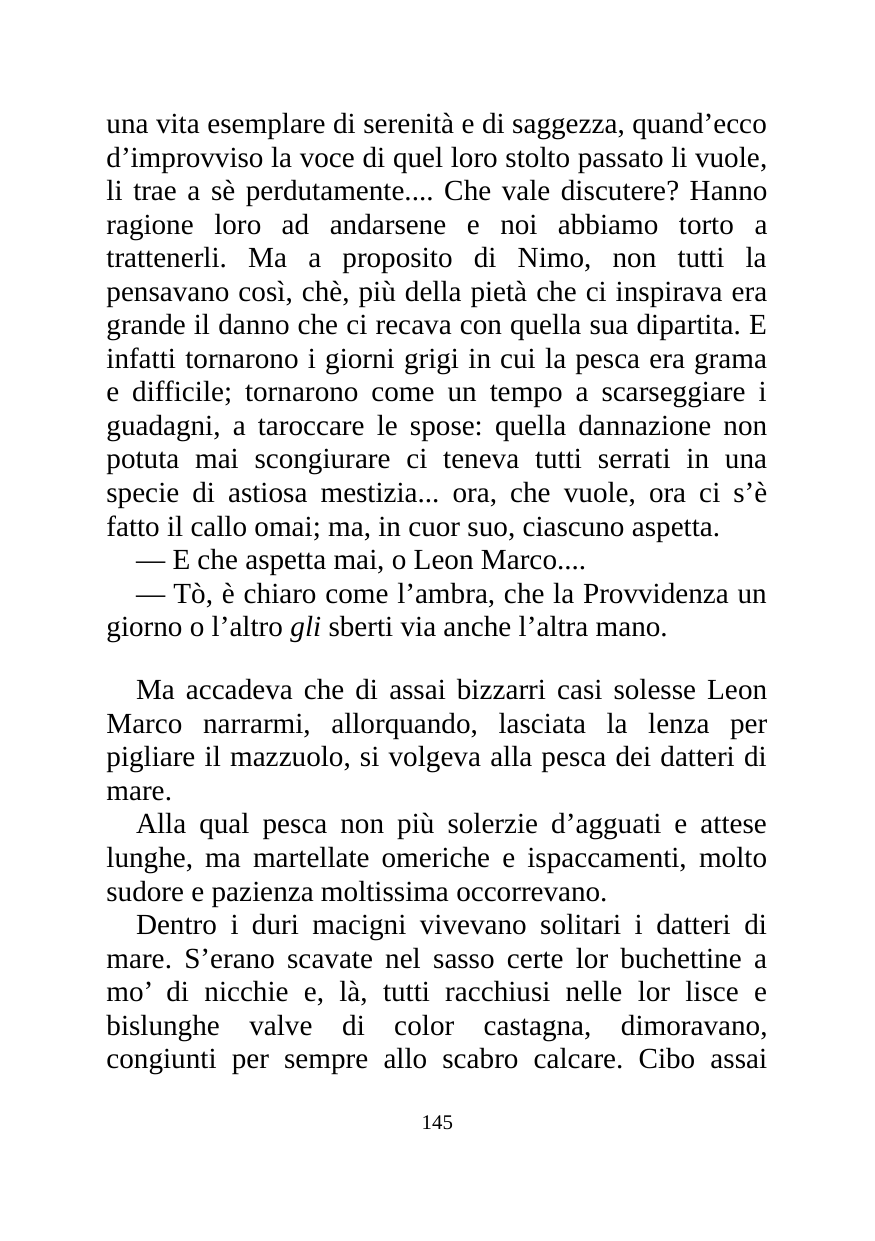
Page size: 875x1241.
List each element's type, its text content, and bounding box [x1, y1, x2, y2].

text Dentro i duri macigni vivevano solitari i datteri di mare. S’erano scavate nel sasso certe lor buchettine a mo’ di nicchie e, là, tutti racchiusi nelle lor lisce e bislunghe valve di color castagna, dimoravano, congiunti per sempre allo scabro calcare. Cibo assai [106, 907, 768, 1075]
text — E che aspetta mai, o Leon Marco.... [106, 542, 768, 576]
text — Tò, è chiaro come l’ambra, che la Provvidenza un giorno o l’altro gli sberti via anche l’altra mano. [106, 576, 768, 643]
text Ma accadeva che di assai bizzarri casi solesse Leon Marco narrarmi, allorquando, lasciata la lenza per pigliare il mazzuolo, si volgeva alla pesca dei datteri di mare. [106, 672, 768, 807]
text una vita esemplare di serenità e di saggezza, quand’ecco d’improvviso la voce di quel loro stolto passato li vuole, li trae a sè perdutamente.... Che vale discutere? Hanno ragione loro ad andarsene e noi abbiamo torto a trattenerli. Ma a proposito di Nimo, non tutti la pensavano così, chè, più della pietà che ci inspirava era grande il danno che ci recava con quella sua dipartita. E infatti tornarono i giorni grigi in cui la pesca era grama e difficile; tornarono come un tempo a scarseggiare i guadagni, a taroccare le spose: quella dannazione non potuta mai scongiurare ci teneva tutti serrati in una specie di astiosa mestizia... ora, che vuole, ora ci s’è fatto il callo omai; ma, in cuor suo, ciascuno aspetta. [106, 106, 768, 542]
text Alla qual pesca non più solerzie d’agguati e attese lunghe, ma martellate omeriche e ispaccamenti, molto sudore e pazienza moltissima occorrevano. [106, 807, 768, 907]
